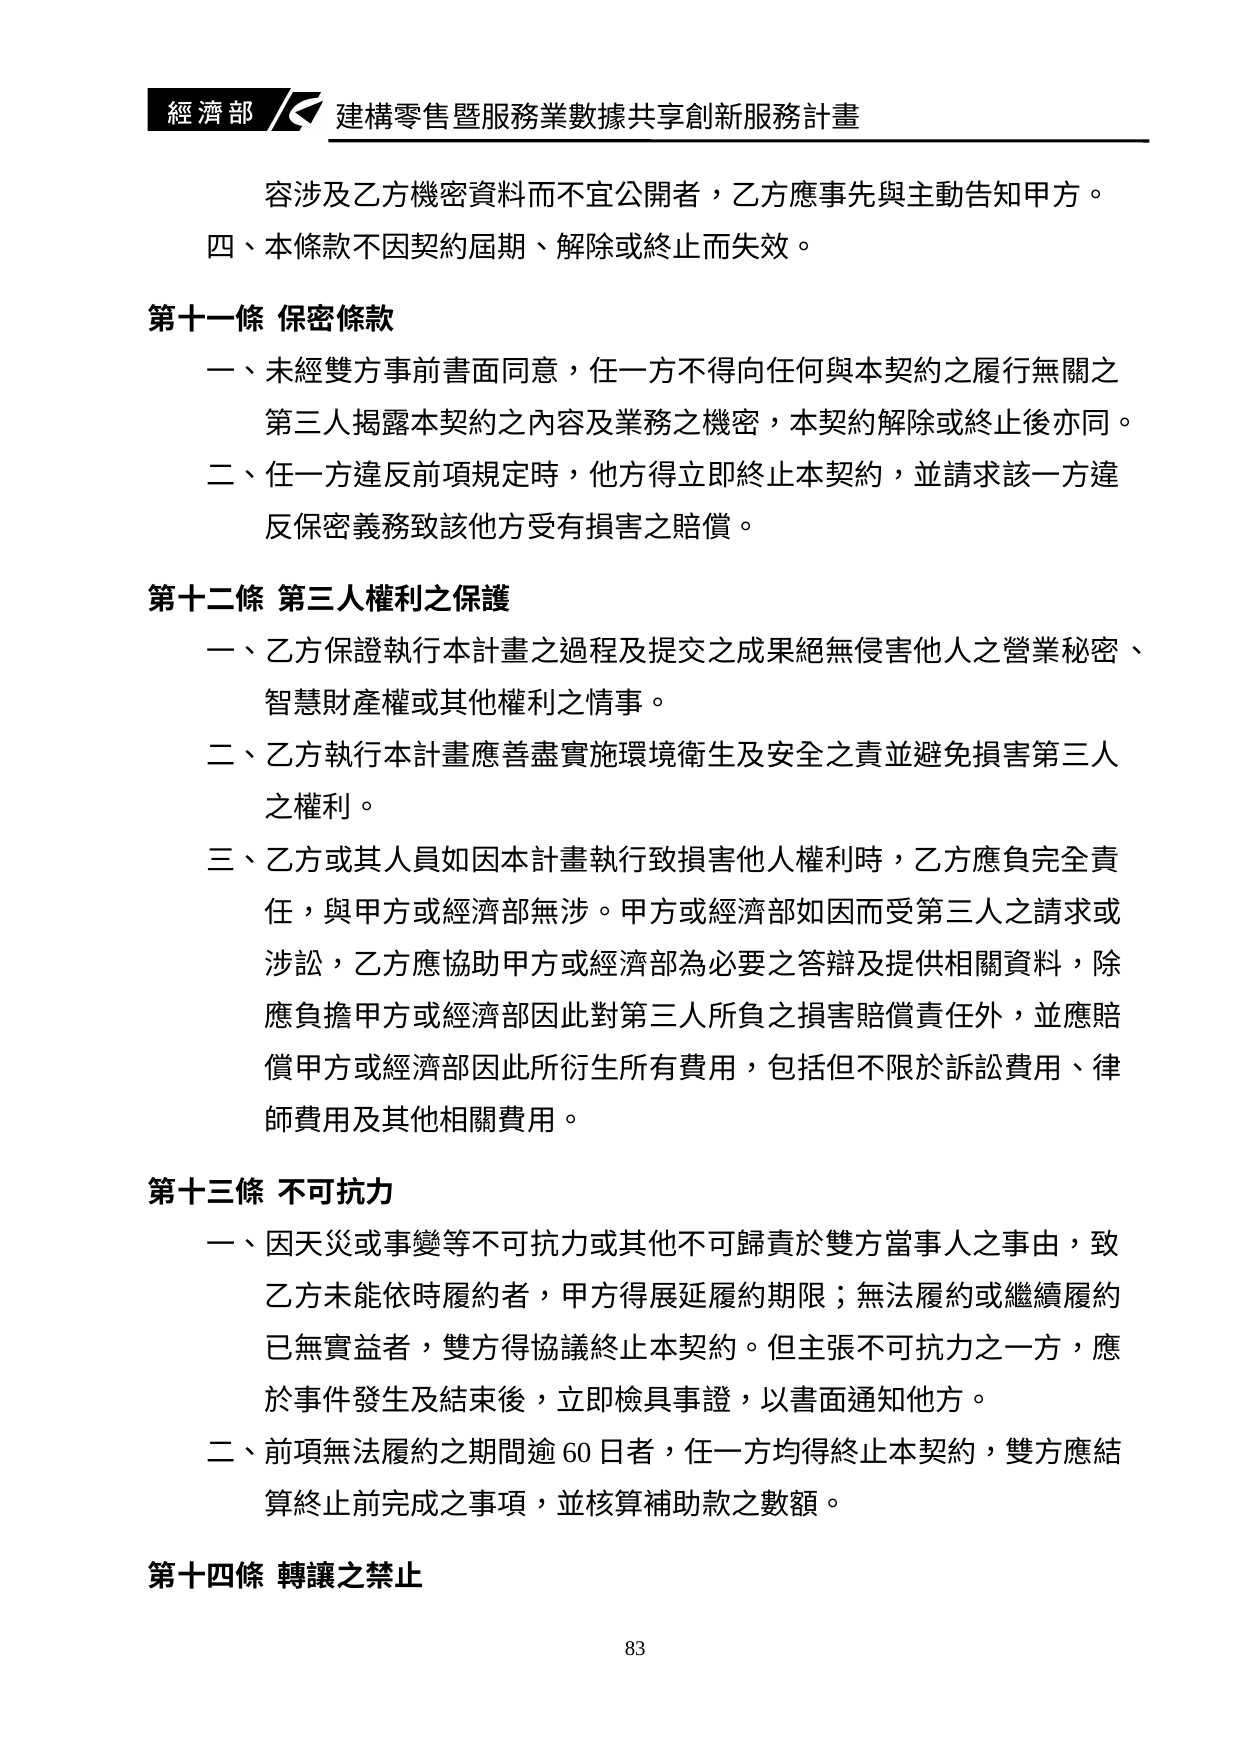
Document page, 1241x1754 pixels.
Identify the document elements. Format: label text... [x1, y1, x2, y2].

text 第十四條 轉讓之禁止 [148, 1545, 1122, 1597]
text 一、乙方保證執行本計畫之過程及提交之成果絕無侵害他人之營業秘密、智慧財產權或其他權利之情事。 [206, 620, 1122, 724]
text 一、未經雙方事前書面同意，任一方不得向任何與本契約之履行無關之第三人揭露本契約之內容及業務之機密，本契約解除或終止後亦同。 [206, 340, 1122, 444]
text 四、本條款不因契約屆期、解除或終止而失效。 [206, 216, 1122, 268]
text 二、乙方執行本計畫應善盡實施環境衛生及安全之責並避免損害第三人之權利。 [206, 724, 1122, 828]
text 第十一條 保密條款 [148, 288, 1122, 340]
text 第十二條 第三人權利之保護 [148, 568, 1122, 620]
text 二、任一方違反前項規定時，他方得立即終止本契約，並請求該一方違反保密義務致該他方受有損害之賠償。 [206, 444, 1122, 548]
text 三、乙方或其人員如因本計畫執行致損害他人權利時，乙方應負完全責任，與甲方或經濟部無涉。甲方或經濟部如因而受第三人之請求或涉訟，乙方應協助甲方或經濟部為必要之答辯及提供相關資料，除應負擔甲方或經濟部因此對第三人所負之損害賠償責任外，並應賠償甲方或經濟部因此所衍生所有費用，包括但不限於訴訟費用、律師費用及其他相關費用。 [206, 828, 1122, 1141]
text 第十三條 不可抗力 [148, 1161, 1122, 1213]
text 二、前項無法履約之期間逾60日者，任一方均得終止本契約，雙方應結算終止前完成之事項，並核算補助款之數額。 [206, 1421, 1122, 1525]
picture [147, 88, 323, 131]
text 一、因天災或事變等不可抗力或其他不可歸責於雙方當事人之事由，致乙方未能依時履約者，甲方得展延履約期限；無法履約或繼續履約已無實益者，雙方得協議終止本契約。但主張不可抗力之一方，應於事件發生及結束後，立即檢具事證，以書面通知他方。 [206, 1213, 1122, 1421]
text 容涉及乙方機密資料而不宜公開者，乙方應事先與主動告知甲方。 [206, 164, 1122, 216]
